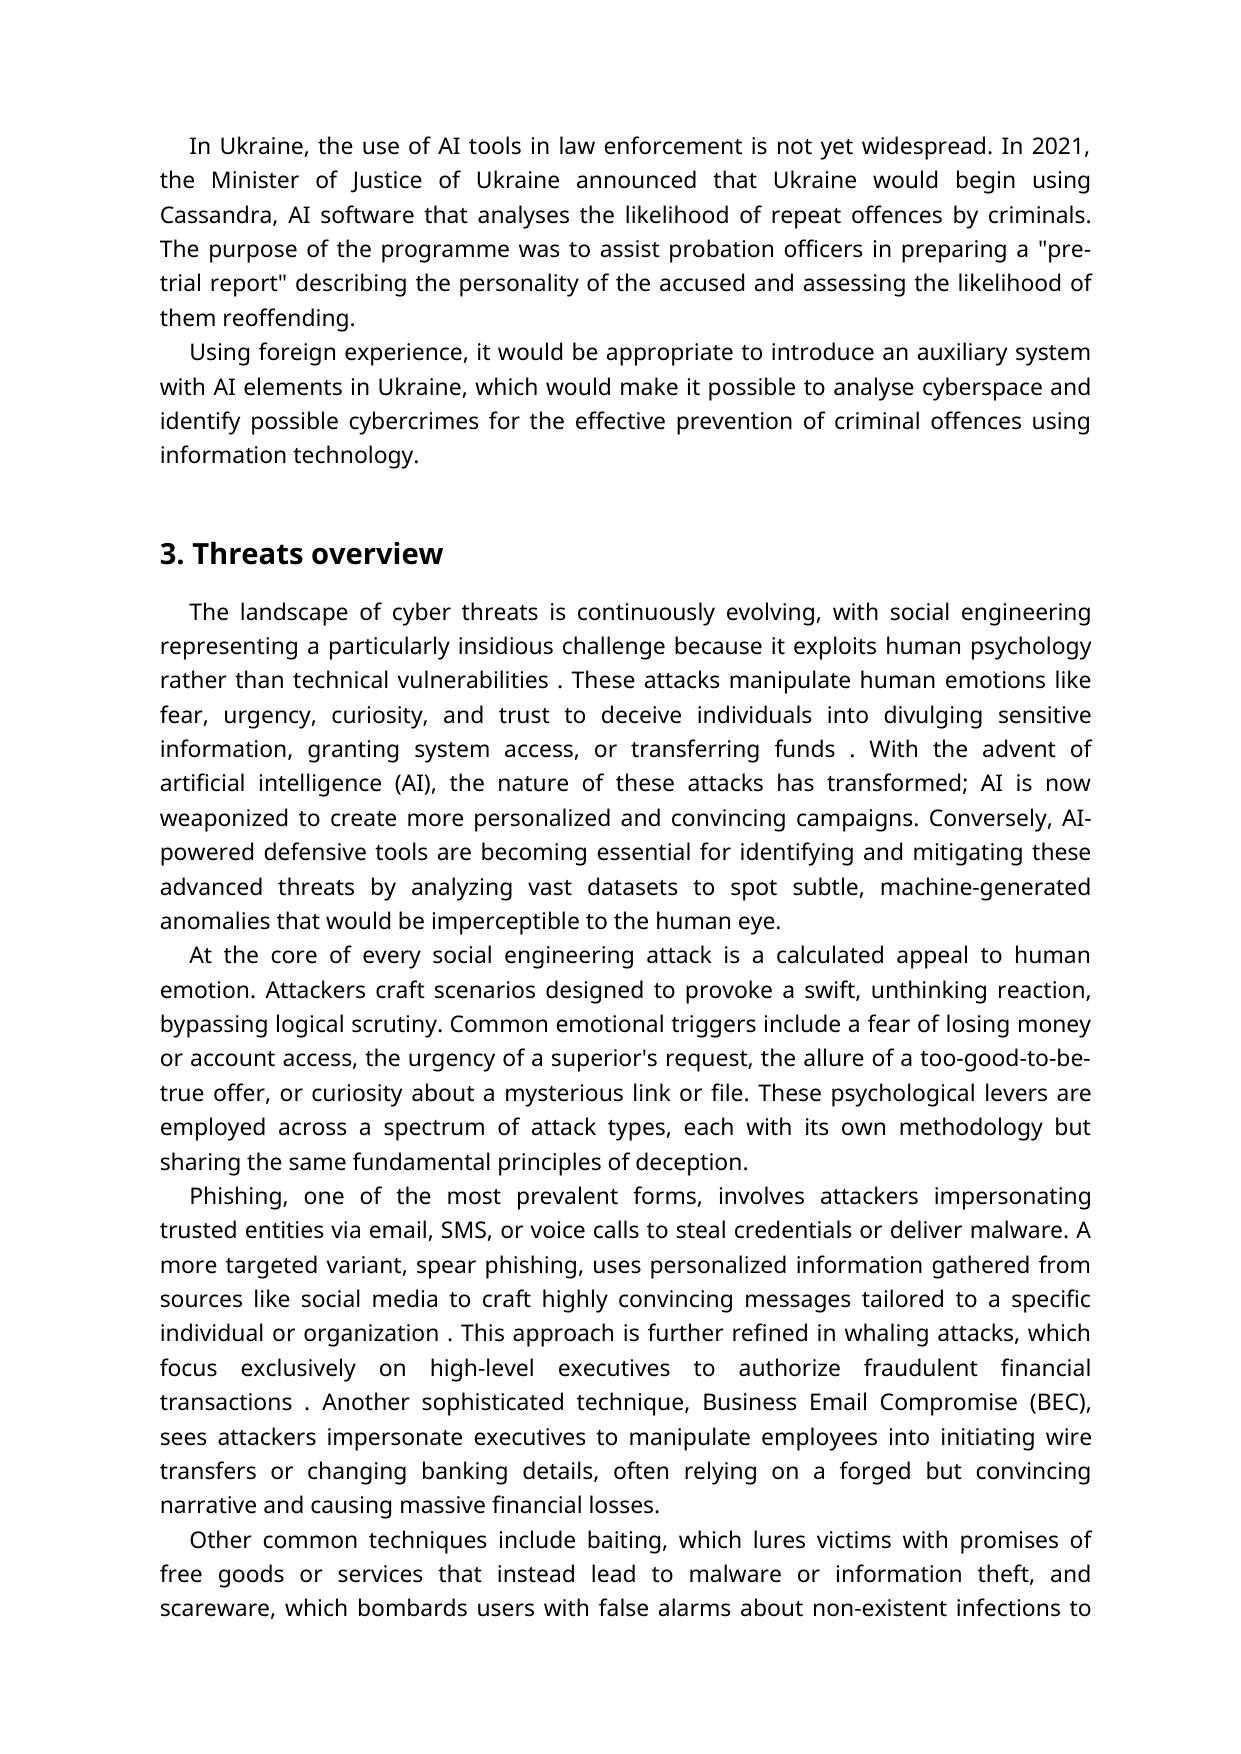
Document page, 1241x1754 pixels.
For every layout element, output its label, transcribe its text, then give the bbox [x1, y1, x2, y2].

text In Ukraine, the use of AI tools in law enforcement is not yet widespread. In 2021, the Minister of Justice of Ukraine announced that Ukraine would begin using Cassandra, AI software that analyses the likelihood of repeat offences by criminals. The purpose of the programme was to assist probation officers in preparing a "pre-trial report" describing the personality of the accused and assessing the likelihood of them reoffending. [159, 130, 1093, 333]
text Other common techniques include baiting, which lures victims with promises of free goods or services that instead lead to malware or information theft, and scareware, which bombards users with false alarms about non-existent infections to [159, 1523, 1093, 1623]
subtitle Threats overview [159, 533, 1093, 573]
text At the core of every social engineering attack is a calculated appeal to human emotion. Attackers craft scenarios designed to provoke a swift, unthinking reaction, bypassing logical scrutiny. Common emotional triggers include a fear of losing money or account access, the urgency of a superior's request, the allure of a too-good-to-be-true offer, or curiosity about a mysterious link or file. These psychological levers are employed across a spectrum of attack types, each with its own methodology but sharing the same fundamental principles of deception. [159, 939, 1093, 1177]
text Using foreign experience, it would be appropriate to introduce an auxiliary system with AI elements in Ukraine, which would make it possible to analyse cyberspace and identify possible cybercrimes for the effective prevention of criminal offences using information technology. [159, 336, 1093, 471]
text Phishing, one of the most prevalent forms, involves attackers impersonating trusted entities via email, SMS, or voice calls to steal credentials or deliver malware. A more targeted variant, spear phishing, uses personalized information gathered from sources like social media to craft highly convincing messages tailored to a specific individual or organization . This approach is further refined in whaling attacks, which focus exclusively on high-level executives to authorize fraudulent financial transactions . Another sophisticated technique, Business Email Compromise (BEC), sees attackers impersonate executives to manipulate employees into initiating wire transfers or changing banking details, often relying on a forged but convincing narrative and causing massive financial losses. [159, 1180, 1093, 1520]
text The landscape of cyber threats is continuously evolving, with social engineering representing a particularly insidious challenge because it exploits human psychology rather than technical vulnerabilities . These attacks manipulate human emotions like fear, urgency, curiosity, and trust to deceive individuals into divulging sensitive information, granting system access, or transferring funds . With the advent of artificial intelligence (AI), the nature of these attacks has transformed; AI is now weaponized to create more personalized and convincing campaigns. Conversely, AI-powered defensive tools are becoming essential for identifying and mitigating these advanced threats by analyzing vast datasets to spot subtle, machine-generated anomalies that would be imperceptible to the human eye. [159, 595, 1093, 936]
